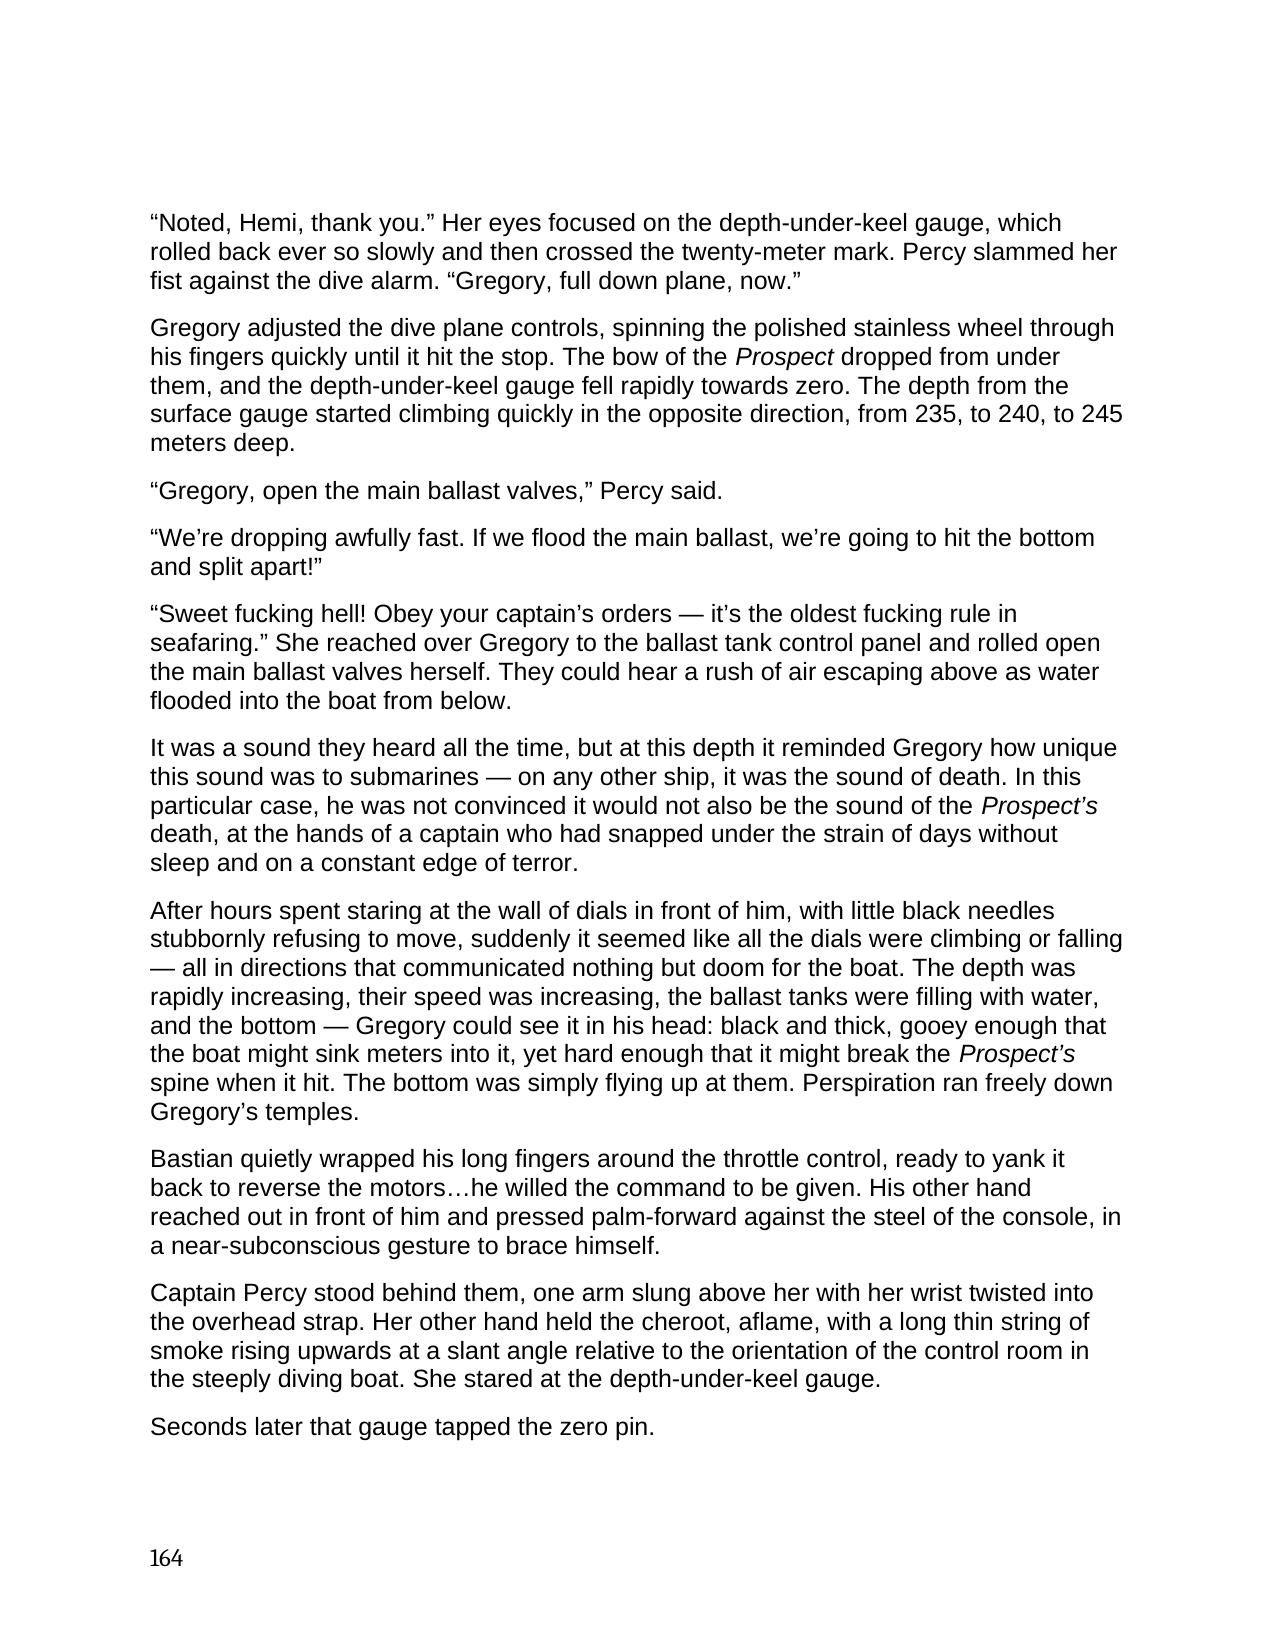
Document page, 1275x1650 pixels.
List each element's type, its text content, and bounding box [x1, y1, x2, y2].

text After hours spent staring at the wall of dials in front of him, with little black needles stubbornly refusing to move, suddenly it seemed like all the dials were climbing or falling — all in directions that communicated nothing but doom for the boat. The depth was rapidly increasing, their speed was increasing, the ballast tanks were filling with water, and the bottom — Gregory could see it in his head: black and thick, gooey enough that the boat might sink meters into it, yet hard enough that it might break the Prospect’s spine when it hit. The bottom was simply flying up at them. Perspiration ran freely down Gregory’s temples. [150, 896, 1125, 1126]
text Bastian quietly wrapped his long fingers around the throttle control, ready to yank it back to reverse the motors…he willed the command to be given. His other hand reached out in front of him and pressed palm-forward against the steel of the console, in a near-subconscious gesture to brace himself. [150, 1144, 1125, 1259]
text “Gregory, open the main ballast valves,” Percy said. [150, 476, 1125, 504]
text “We’re dropping awfully fast. If we flood the main ballast, we’re going to hit the bottom and split apart!” [150, 523, 1125, 581]
text Captain Percy stood behind them, one arm slung above her with her wrist twisted into the overhead strap. Her other hand held the cheroot, aflame, with a long thin string of smoke rising upwards at a slant angle relative to the orientation of the control room in the steeply diving boat. She stared at the depth-under-keel gauge. [150, 1278, 1125, 1393]
text “Sweet fucking hell! Obey your captain’s orders — it’s the oldest fucking rule in seafaring.” She reached over Gregory to the ballast tank control panel and rolled open the main ballast valves herself. They could hear a rush of air escaping above as water flooded into the boat from below. [150, 599, 1125, 714]
text “Noted, Hemi, thank you.” Her eyes focused on the depth-under-keel gauge, which rolled back ever so slowly and then crossed the twenty-meter mark. Percy slammed her fist against the dive alarm. “Gregory, full down plane, now.” [150, 208, 1125, 294]
text Gregory adjusted the dive plane controls, spinning the polished stainless wheel through his fingers quickly until it hit the stop. The bow of the Prospect dropped from under them, and the depth-under-keel gauge fell rapidly towards zero. The depth from the surface gauge started climbing quickly in the opposite direction, from 235, to 240, to 245 meters deep. [150, 313, 1125, 457]
text Seconds later that gauge tapped the zero pin. [150, 1412, 1125, 1441]
text It was a sound they heard all the time, but at this depth it reminded Gregory how unique this sound was to submarines — on any other ship, it was the sound of death. In this particular case, he was not convinced it would not also be the sound of the Prospect’s death, at the hands of a captain who had snapped under the strain of days without sleep and on a constant edge of terror. [150, 733, 1125, 877]
